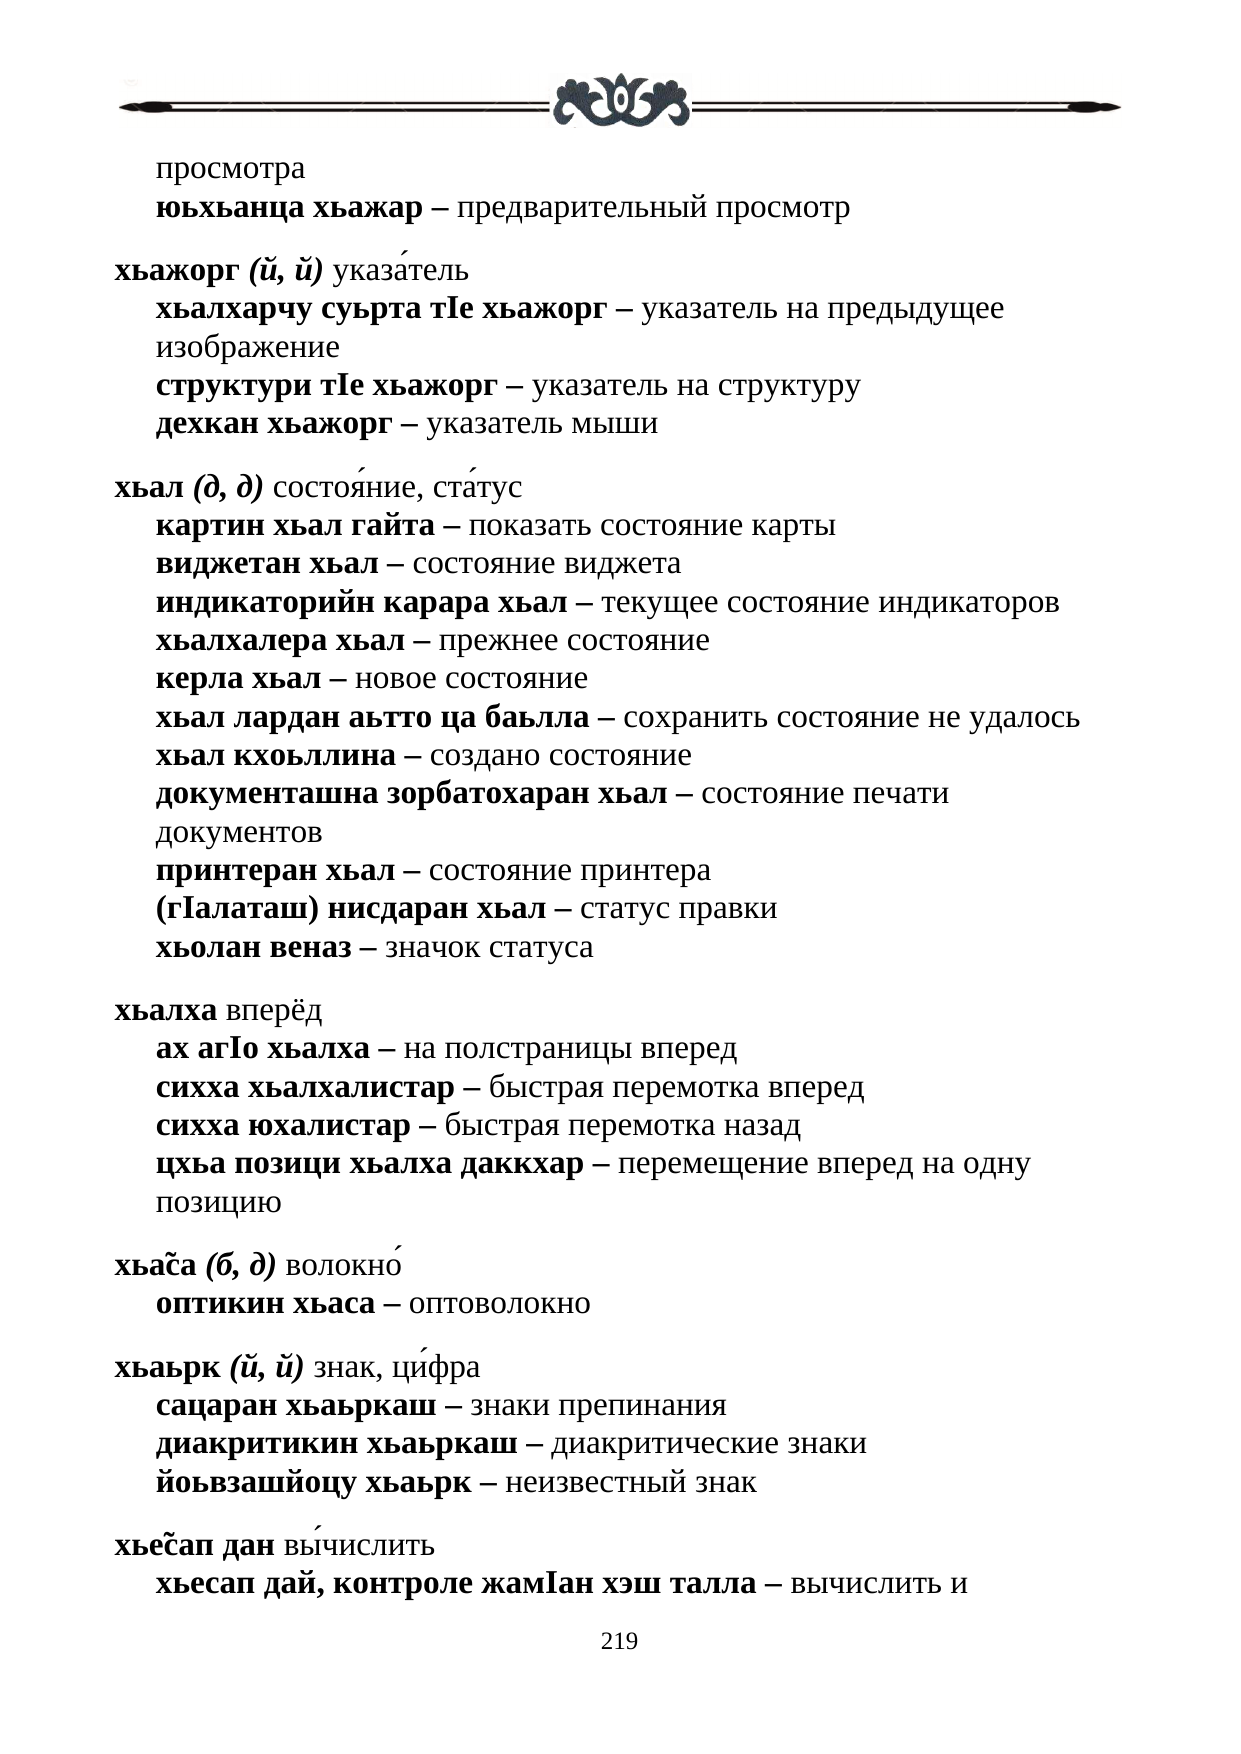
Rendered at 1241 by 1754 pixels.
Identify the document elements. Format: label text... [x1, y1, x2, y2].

text хьа̃са (б, д) волокно́ оптикин хьаса – оптоволокно [114, 1244, 1122, 1321]
text хьал (д, д) состоя́ние, ста́тус картин хьал гайта – показать состояние карты виджетан хьал – состояние виджета индикаторийн карара хьал – текущее состояние индикаторов хьалхалера хьал – прежнее состояние керла хьал – новое состояние хьал лардан аьтто ца баьлла – сохранить состояние не удалось хьал кхоьллина – создано состояние документашна зорбатохаран хьал – состояние печати документов принтеран хьал – состояние принтера (гIалаташ) нисдаран хьал – статус правки хьолан веназ – значок статуса [114, 466, 1122, 964]
text хьаьрк (й, й) знак, ци́фра сацаран хьаьркаш – знаки препинания диакритикин хьаьркаш – диакритические знаки йоьвзашйоцу хьаьрк – неизвестный знак [114, 1346, 1122, 1499]
text просмотра юьхьанца хьажар – предварительный просмотр [114, 148, 1122, 224]
text хьалха вперёд ах агIо хьалха – на полстраницы вперед сихха хьалхалистар – быстрая перемотка вперед сихха юхалистар – быстрая перемотка назад цхьа позици хьалха даккхар – перемещение вперед на одну позицию [114, 989, 1122, 1219]
text хье̃сап дан вы́числить хьесап дай, контроле жамIан хэш талла – вычислить и [114, 1524, 1122, 1601]
text хьажорг (й, й) указа́тель хьалхарчу суьрта тIе хьажорг – указатель на предыдущее изображение структури тIе хьажорг – указатель на структуру дехкан хьажорг – указатель мыши [114, 249, 1122, 441]
